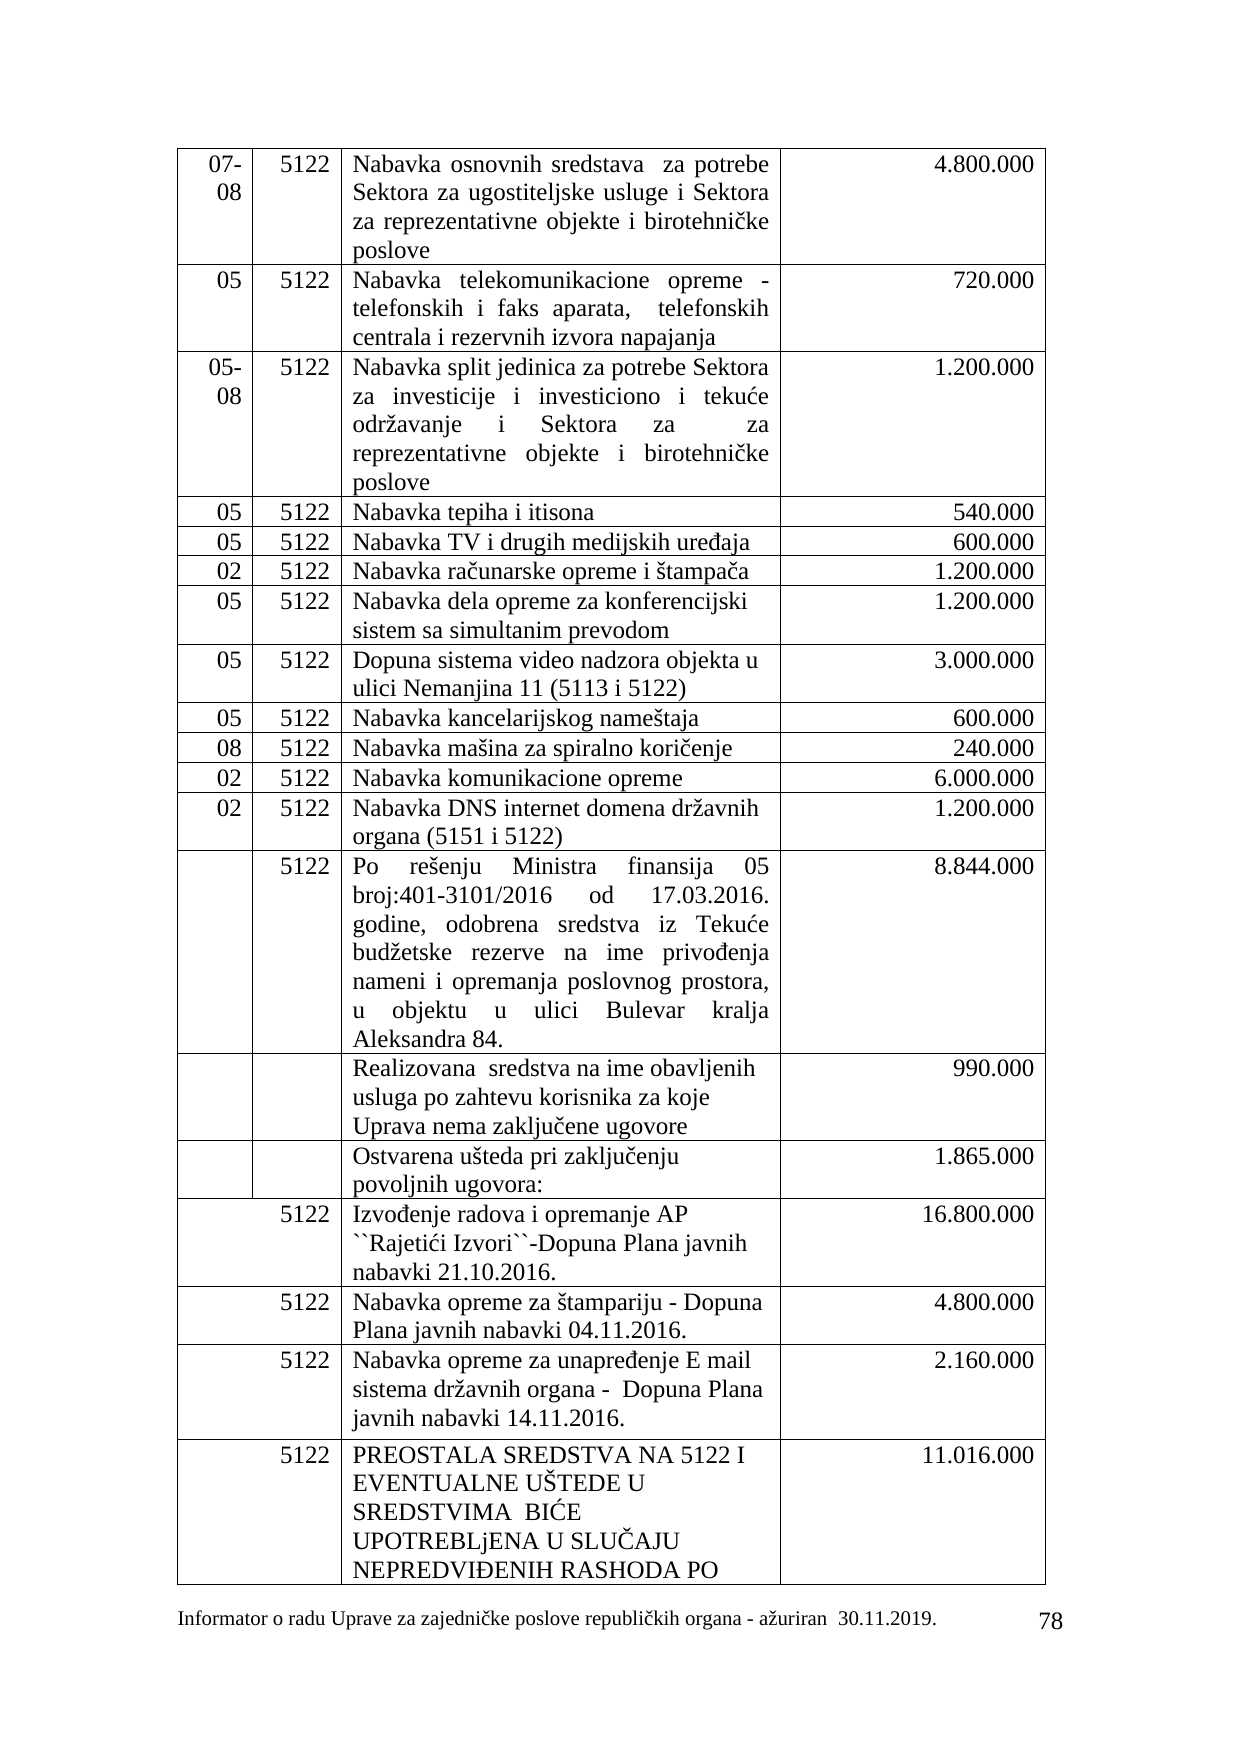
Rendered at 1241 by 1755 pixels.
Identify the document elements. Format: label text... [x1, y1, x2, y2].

table_cell 4.800.000 [781, 149, 1045, 264]
table_cell 5122 [178, 1440, 341, 1583]
table_cell Po rešenju Ministra finansija 05 broj:401-3101/2016 od 17.03.2016. godine, odobrena sredstva iz Tekuće budžetske rezerve na ime privođenja nameni i opremanja poslovnog prostora, u objektu u ulici Bulevar kralјa Aleksandra 84. [342, 851, 780, 1052]
table_cell 5122 [253, 793, 341, 850]
table_cell 05 [178, 703, 252, 732]
table_cell 5122 [253, 265, 341, 351]
table_cell Izvođenje radova i opremanje AP ``Rajetići Izvori``-Dopuna Plana javnih nabavki 21.10.2016. [342, 1199, 780, 1286]
table_cell Nabavka dela opreme za konferencijski sistem sa simultanim prevodom [342, 586, 780, 644]
table_cell Ostvarena ušteda pri zaklјučenju povolјnih ugovora: [342, 1141, 780, 1198]
table_cell 5122 [178, 1345, 341, 1439]
table_cell [178, 1141, 252, 1198]
table_cell 11.016.000 [781, 1440, 1045, 1583]
table_cell Nabavka osnovnih sredstava za potrebe Sektora za ugostitelјske usluge i Sektora za reprezentativne objekte i birotehničke poslove [342, 149, 780, 264]
table_cell Nabavka računarske opreme i štampača [342, 556, 780, 585]
table_cell 990.000 [781, 1054, 1045, 1140]
table_cell 8.844.000 [781, 851, 1045, 1052]
table_cell 1.200.000 [781, 556, 1045, 585]
table_cell Nabavka TV i drugih medijskih uređaja [342, 527, 780, 555]
table_cell PREOSTALA SREDSTVA NA 5122 I EVENTUALNE UŠTEDE U SREDSTVIMA BIĆE UPOTREBLjENA U SLUČAJU NEPREDVIĐENIH RASHODA PO [342, 1440, 780, 1583]
table_cell 2.160.000 [781, 1345, 1045, 1439]
table_cell 5122 [253, 763, 341, 792]
table_cell 5122 [253, 527, 341, 555]
table_cell 4.800.000 [781, 1287, 1045, 1344]
table_cell 1.865.000 [781, 1141, 1045, 1198]
table_cell 07-08 [178, 149, 252, 264]
table_cell 5122 [253, 556, 341, 585]
table_cell Nabavka opreme za unapređenje E mail sistema državnih organa - Dopuna Plana javnih nabavki 14.11.2016. [342, 1345, 780, 1439]
table_cell 08 [178, 733, 252, 762]
table_cell Nabavka split jedinica za potrebe Sektora za investicije i investiciono i tekuće održavanje i Sektora za za reprezentativne objekte i birotehničke poslove [342, 352, 780, 496]
table_cell Nabavka opreme za štampariju - Dopuna Plana javnih nabavki 04.11.2016. [342, 1287, 780, 1344]
table_cell [253, 1054, 341, 1140]
table_cell 02 [178, 556, 252, 585]
table_cell 05 [178, 586, 252, 644]
table_cell 02 [178, 793, 252, 850]
table_cell 05 [178, 497, 252, 526]
table_cell Nabavka komunikacione opreme [342, 763, 780, 792]
table_cell 5122 [253, 703, 341, 732]
table_cell 720.000 [781, 265, 1045, 351]
table_cell 3.000.000 [781, 645, 1045, 702]
table_cell [178, 1054, 252, 1140]
table_cell 5122 [178, 1199, 341, 1286]
table_cell 540.000 [781, 497, 1045, 526]
table_cell Realizovana sredstva na ime obavlјenih usluga po zahtevu korisnika za koje Uprava nema zaklјučene ugovore [342, 1054, 780, 1140]
table_cell 600.000 [781, 703, 1045, 732]
table_cell Nabavka mašina za spiralno koričenje [342, 733, 780, 762]
table_cell 5122 [253, 149, 341, 264]
table_cell 1.200.000 [781, 793, 1045, 850]
table_cell Nabavka kancelarijskog nameštaja [342, 703, 780, 732]
table_cell 05 [178, 265, 252, 351]
table_cell [253, 1141, 341, 1198]
table_cell 05 [178, 645, 252, 702]
table_cell 16.800.000 [781, 1199, 1045, 1286]
table_cell 1.200.000 [781, 352, 1045, 496]
table_cell 02 [178, 763, 252, 792]
table_cell Nabavka DNS internet domena državnih organa (5151 i 5122) [342, 793, 780, 850]
table_cell Dopuna sistema video nadzora objekta u ulici Nemanjina 11 (5113 i 5122) [342, 645, 780, 702]
table_cell 5122 [178, 1287, 341, 1344]
table_cell 5122 [253, 851, 341, 1052]
table_cell 5122 [253, 586, 341, 644]
table_cell 5122 [253, 352, 341, 496]
table_cell 600.000 [781, 527, 1045, 555]
table_cell 05-08 [178, 352, 252, 496]
table_cell 5122 [253, 497, 341, 526]
table_cell 05 [178, 527, 252, 555]
table_cell Nabavka tepiha i itisona [342, 497, 780, 526]
table_cell [178, 851, 252, 1052]
table_cell 5122 [253, 733, 341, 762]
table_cell Nabavka telekomunikacione opreme - telefonskih i faks aparata, telefonskih centrala i rezervnih izvora napajanja [342, 265, 780, 351]
table_cell 240.000 [781, 733, 1045, 762]
table_cell 6.000.000 [781, 763, 1045, 792]
table_cell 1.200.000 [781, 586, 1045, 644]
table_cell 5122 [253, 645, 341, 702]
